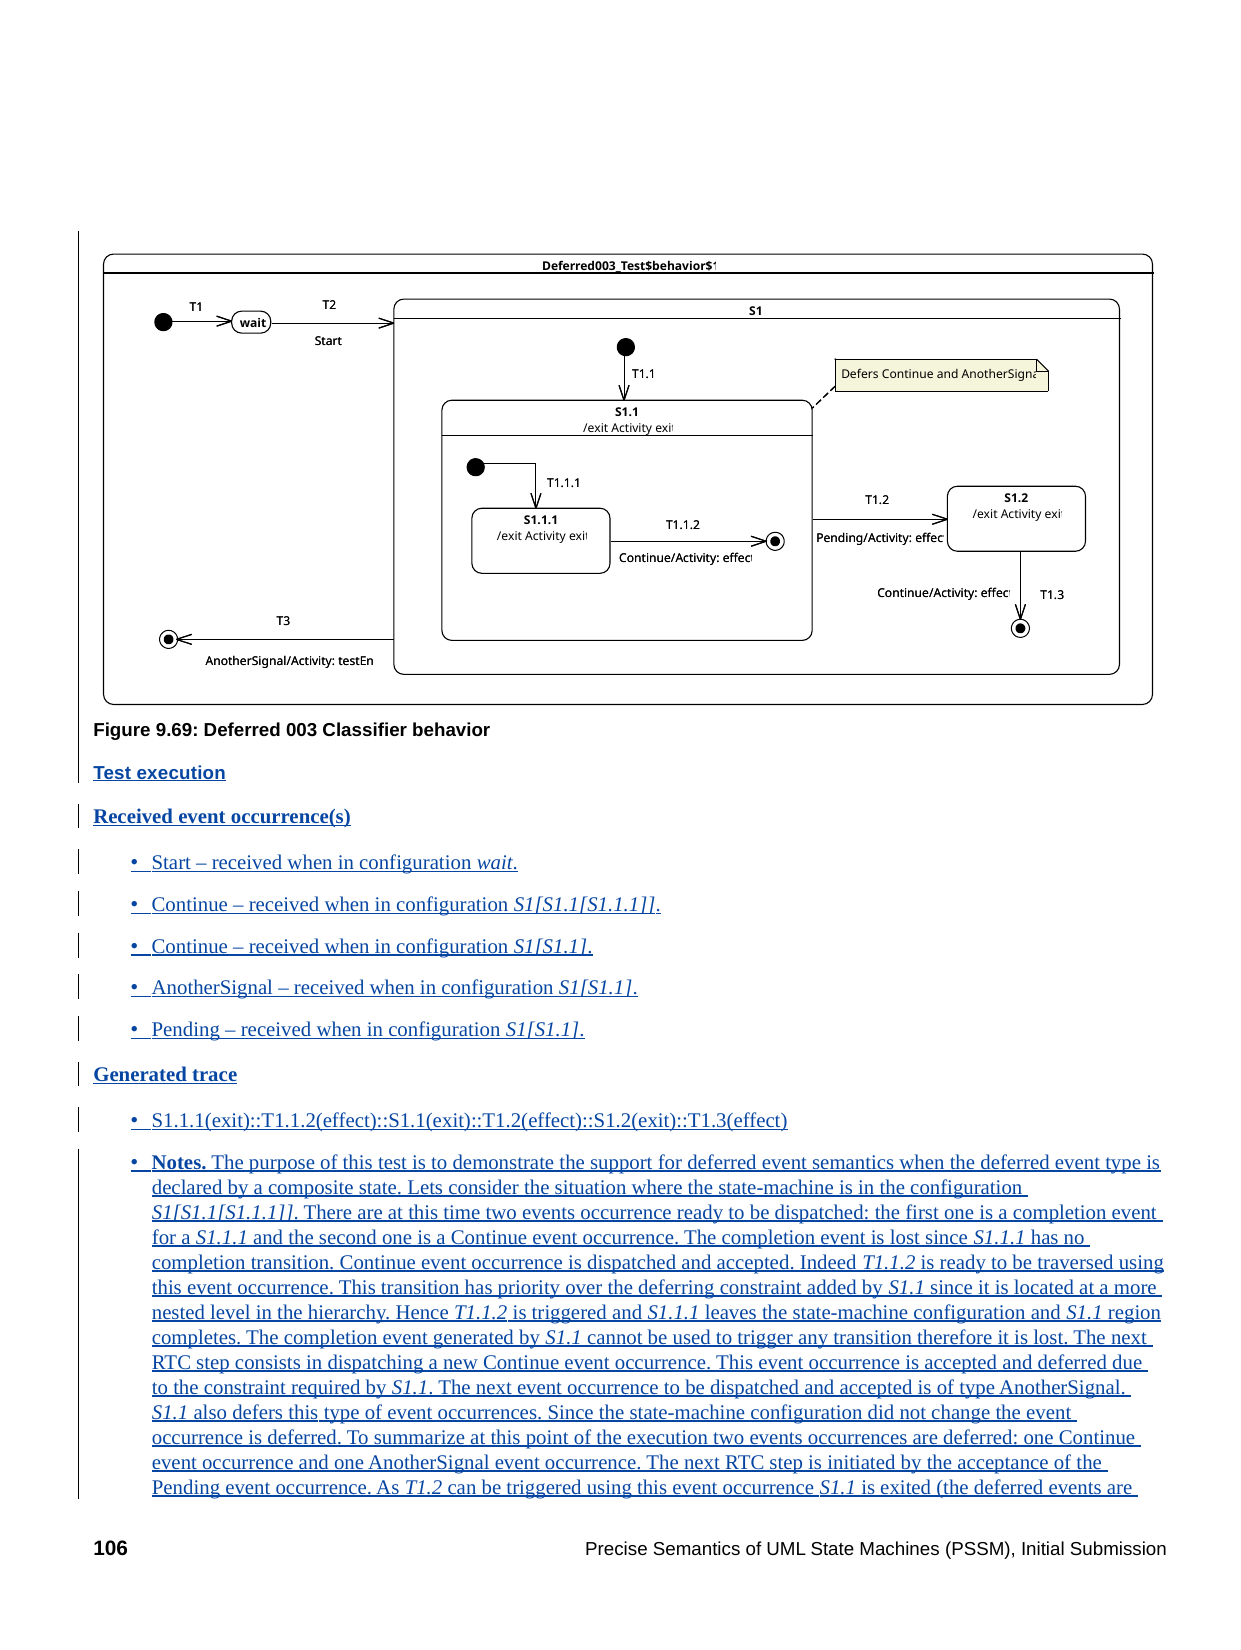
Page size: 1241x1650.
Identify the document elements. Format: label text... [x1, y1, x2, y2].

list Pending – received when in configuration S1[S1.1]. [131, 1016, 1164, 1041]
subtitle [93, 231, 1164, 243]
subtitle Test execution [93, 741, 1164, 783]
list S1.1.1(exit)::T1.1.2(effect)::S1.1(exit)::T1.2(effect)::S1.2(exit)::T1.3(effect) [131, 1107, 1164, 1132]
list Start – received when in configuration wait. [131, 849, 1164, 874]
list Continue – received when in configuration S1[S1.1[S1.1.1]]. [131, 891, 1164, 916]
list Continue – received when in configuration S1[S1.1]. [131, 933, 1164, 958]
list AnotherSignal – received when in configuration S1[S1.1]. [131, 974, 1164, 999]
text Generated trace [93, 1062, 1164, 1086]
list Notes. The purpose of this test is to demonstrate the support for deferred event semantics when the deferred event type is declared by a composite state. Lets consider the situation where the state-machine is in the configuration S1[S1.1[S1.1.1]]. There are at this time two events occurrence ready to be dispatched: the first one is a completion event for a S1.1.1 and the second one is a Continue event occurrence. The completion event is lost since S1.1.1 has no completion transition. Continue event occurrence is dispatched and accepted. Indeed T1.1.2 is ready to be traversed using this event occurrence. This transition has priority over the deferring constraint added by S1.1 since it is located at a more nested level in the hierarchy. Hence T1.1.2 is triggered and S1.1.1 leaves the state-machine configuration and S1.1 region completes. The completion event generated by S1.1 cannot be used to trigger any transition therefore it is lost. The next RTC step consists in dispatching a new Continue event occurrence. This event occurrence is accepted and deferred due to the constraint required by S1.1. The next event occurrence to be dispatched and accepted is of type AnotherSignal. S1.1 also defers this type of event occurrences. Since the state-machine configuration did not change the event occurrence is deferred. To summarize at this point of the execution two events occurrences are deferred: one Continue event occurrence and one AnotherSignal event occurrence. The next RTC step is initiated by the acceptance of the Pending event occurrence. As T1.2 can be triggered using this event occurrence S1.1 is exited (the deferred events are [131, 1149, 1164, 1499]
text Received event occurrence(s) [93, 804, 1164, 828]
text Figure 9.69: Deferred 003 Classifier behavior [93, 243, 1164, 741]
